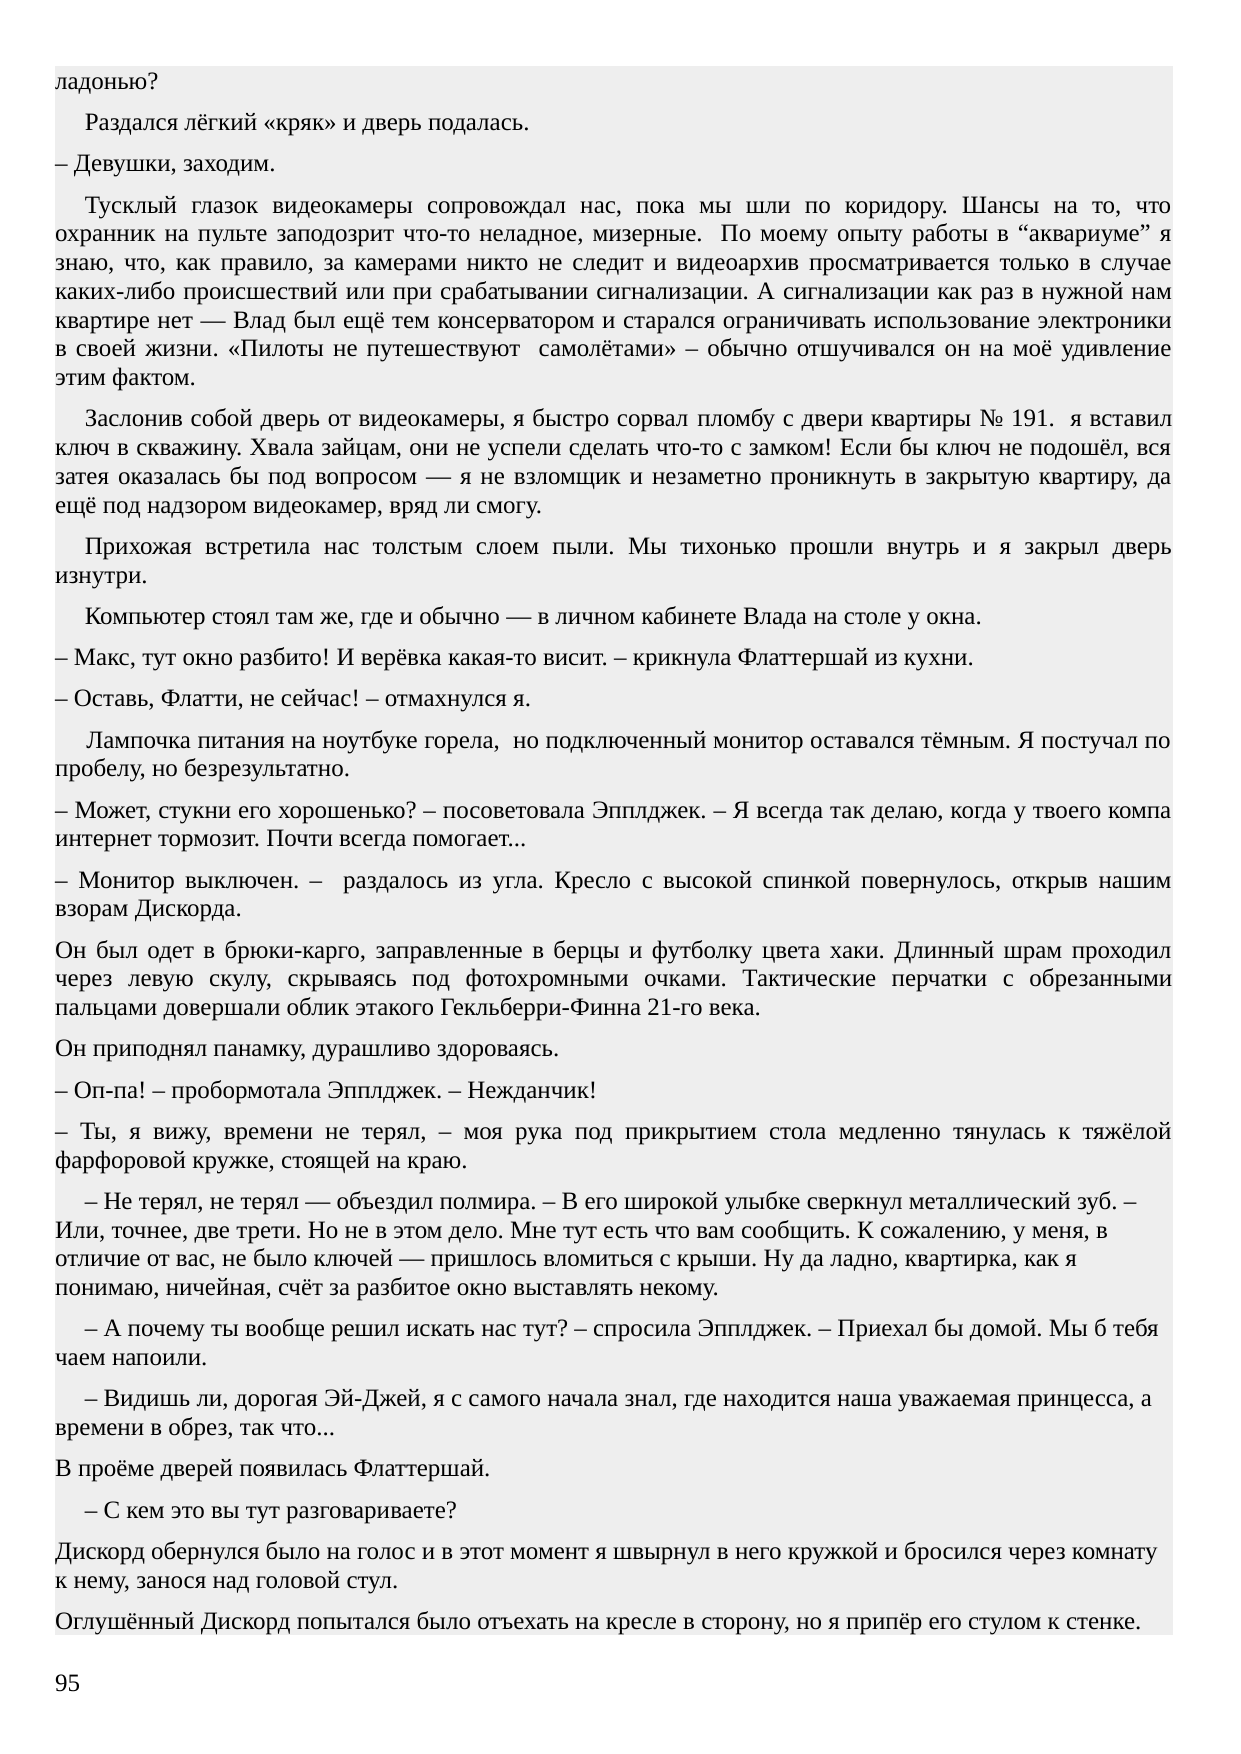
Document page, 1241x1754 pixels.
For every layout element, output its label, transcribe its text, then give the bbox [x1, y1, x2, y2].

text – Монитор выключен. – раздалось из угла. Кресло с высокой спинкой повернулось, открыв нашим взорам Дискорда. [55, 865, 1173, 922]
text Лампочка питания на ноутбуке горела, но подключенный монитор оставался тёмным. Я постучал по пробелу, но безрезультатно. [55, 725, 1173, 782]
text – Девушки, заходим. [55, 148, 1173, 177]
text – С кем это вы тут разговариваете? [55, 1495, 1173, 1523]
list Дискорд обернулся было на голос и в этот момент я швырнул в него кружкой и бросился через комнату к нему, занося над головой стул. [55, 1536, 1173, 1593]
text Заслонив собой дверь от видеокамеры, я быстро сорвал пломбу с двери квартиры № 191. я вставил ключ в скважину. Хвала зайцам, они не успели сделать что-то с замком! Если бы ключ не подошёл, вся затея оказалась бы под вопросом — я не взломщик и незаметно проникнуть в закрытую квартиру, да ещё под надзором видеокамер, вряд ли смогу. [55, 403, 1173, 518]
text Он приподнял панамку, дурашливо здороваясь. [55, 1033, 1173, 1062]
text – Ты, я вижу, времени не терял, – моя рука под прикрытием стола медленно тянулась к тяжёлой фарфоровой кружке, стоящей на краю. [55, 1116, 1173, 1173]
text – Макс, тут окно разбито! И верёвка какая-то висит. – крикнула Флаттершай из кухни. [55, 642, 1173, 671]
text – Видишь ли, дорогая Эй-Джей, я с самого начала знал, где находится наша уважаемая принцесса, а времени в обрез, так что... [55, 1383, 1173, 1441]
text – Оп-па! – пробормотала Эпплджек. – Нежданчик! [55, 1075, 1173, 1103]
text Оглушённый Дискорд попытался было отъехать на кресле в сторону, но я припёр его стулом к стенке. [55, 1606, 1173, 1635]
text Прихожая встретила нас толстым слоем пыли. Мы тихонько прошли внутрь и я закрыл дверь изнутри. [55, 531, 1173, 588]
text – А почему ты вообще решил искать нас тут? – спросила Эпплджек. – Приехал бы домой. Мы б тебя чаем напоили. [55, 1313, 1173, 1371]
text Компьютер стоял там же, где и обычно — в личном кабинете Влада на столе у окна. [55, 601, 1173, 630]
text ладонью? [55, 66, 1173, 95]
text Тусклый глазок видеокамеры сопровождал нас, пока мы шли по коридору. Шансы на то, что охранник на пульте заподозрит что-то неладное, мизерные. По моему опыту работы в “аквариуме” я знаю, что, как правило, за камерами никто не следит и видеоархив просматривается только в случае каких-либо происшествий или при срабатывании сигнализации. А сигнализации как раз в нужной нам квартире нет — Влад был ещё тем консерватором и старался ограничивать использование электроники в своей жизни. «Пилоты не путешествуют самолётами» – обычно отшучивался он на моё удивление этим фактом. [55, 190, 1173, 391]
text Он был одет в брюки-карго, заправленные в берцы и футболку цвета хаки. Длинный шрам проходил через левую скулу, скрываясь под фотохромными очками. Тактические перчатки с обрезанными пальцами довершали облик этакого Гекльберри-Финна 21-го века. [55, 935, 1173, 1021]
text В проёме дверей появилась Флаттершай. [55, 1453, 1173, 1482]
text Раздался лёгкий «кряк» и дверь подалась. [55, 107, 1173, 136]
text – Может, стукни его хорошенько? – посоветовала Эпплджек. – Я всегда так делаю, когда у твоего компа интернет тормозит. Почти всегда помогает... [55, 795, 1173, 852]
text – Не терял, не терял — объездил полмира. – В его широкой улыбке сверкнул металлический зуб. – Или, точнее, две трети. Но не в этом дело. Мне тут есть что вам сообщить. К сожалению, у меня, в отличие от вас, не было ключей — пришлось вломиться с крыши. Ну да ладно, квартирка, как я понимаю, ничейная, счёт за разбитое окно выставлять некому. [55, 1186, 1173, 1301]
text – Оставь, Флатти, не сейчас! – отмахнулся я. [55, 683, 1173, 712]
